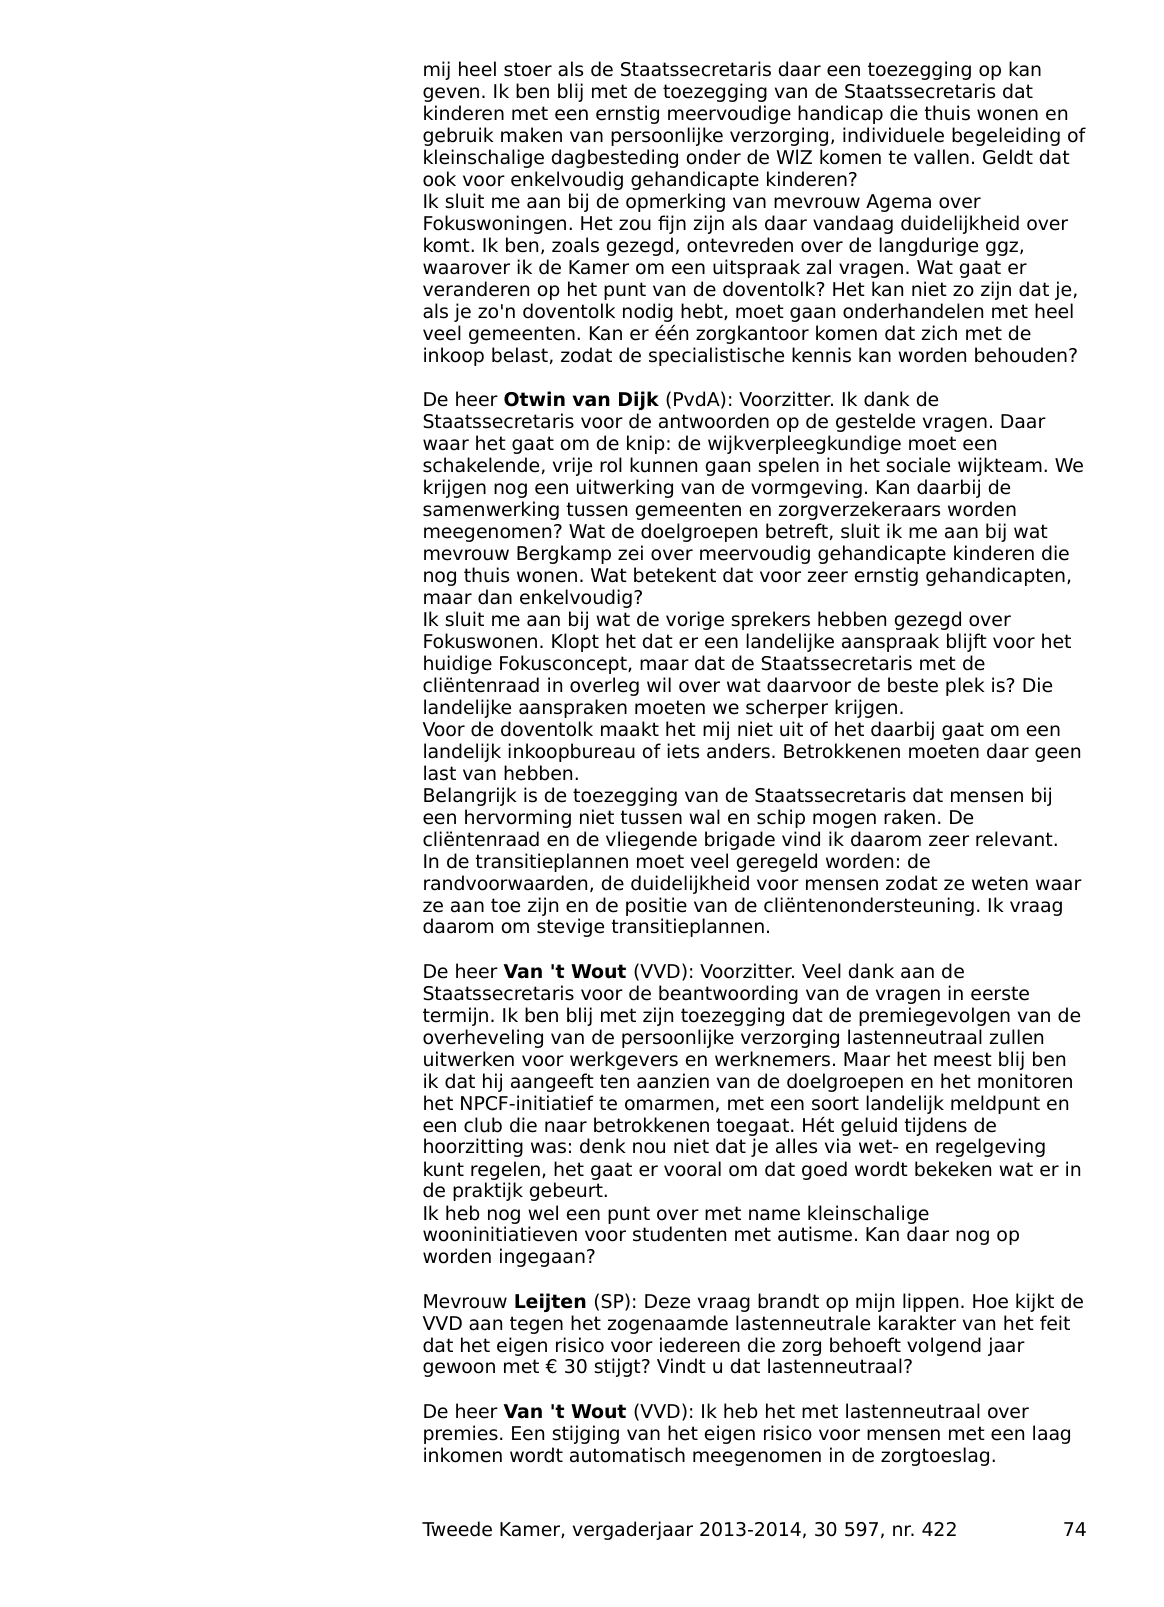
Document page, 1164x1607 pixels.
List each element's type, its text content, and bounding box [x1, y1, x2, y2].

text Mevrouw Leijten (SP): Deze vraag brandt op mijn lippen. Hoe kijkt de VVD aan tegen het zogenaamde lastenneutrale karakter van het feit dat het eigen risico voor iedereen die zorg behoeft volgend jaar gewoon met € 30 stijgt? Vindt u dat lastenneutraal? [422, 1291, 1087, 1378]
text In de transitieplannen moet veel geregeld worden: de randvoorwaarden, de duidelijkheid voor mensen zodat ze weten waar ze aan toe zijn en de positie van de cliëntenondersteuning. Ik vraag daarom om stevige transitieplannen. [422, 851, 1087, 938]
text De heer Otwin van Dijk (PvdA): Voorzitter. Ik dank de Staatssecretaris voor de antwoorden op de gestelde vragen. Daar waar het gaat om de knip: de wijkverpleegkundige moet een schakelende, vrije rol kunnen gaan spelen in het sociale wijkteam. We krijgen nog een uitwerking van de vormgeving. Kan daarbij de samenwerking tussen gemeenten en zorgverzekeraars worden meegenomen? Wat de doelgroepen betreft, sluit ik me aan bij wat mevrouw Bergkamp zei over meervoudig gehandicapte kinderen die nog thuis wonen. Wat betekent dat voor zeer ernstig gehandicapten, maar dan enkelvoudig? [422, 389, 1087, 609]
text De heer Van 't Wout (VVD): Ik heb het met lastenneutraal over premies. Een stijging van het eigen risico voor mensen met een laag inkomen wordt automatisch meegenomen in de zorgtoeslag. [422, 1401, 1087, 1467]
text Voor de doventolk maakt het mij niet uit of het daarbij gaat om een landelijk inkoopbureau of iets anders. Betrokkenen moeten daar geen last van hebben. [422, 719, 1087, 784]
text Ik sluit me aan bij de opmerking van mevrouw Agema over Fokuswoningen. Het zou fijn zijn als daar vandaag duidelijkheid over komt. Ik ben, zoals gezegd, ontevreden over de langdurige ggz, waarover ik de Kamer om een uitspraak zal vragen. Wat gaat er veranderen op het punt van de doventolk? Het kan niet zo zijn dat je, als je zo'n doventolk nodig hebt, moet gaan onderhandelen met heel veel gemeenten. Kan er één zorgkantoor komen dat zich met de inkoop belast, zodat de specialistische kennis kan worden behouden? [422, 191, 1087, 367]
text Belangrijk is de toezegging van de Staatssecretaris dat mensen bij een hervorming niet tussen wal en schip mogen raken. De cliëntenraad en de vliegende brigade vind ik daarom zeer relevant. [422, 784, 1087, 851]
text mij heel stoer als de Staatssecretaris daar een toezegging op kan geven. Ik ben blij met de toezegging van de Staatssecretaris dat kinderen met een ernstig meervoudige handicap die thuis wonen en gebruik maken van persoonlijke verzorging, individuele begeleiding of kleinschalige dagbesteding onder de WlZ komen te vallen. Geldt dat ook voor enkelvoudig gehandicapte kinderen? [422, 59, 1087, 191]
text Ik heb nog wel een punt over met name kleinschalige wooninitiatieven voor studenten met autisme. Kan daar nog op worden ingegaan? [422, 1202, 1087, 1268]
text Ik sluit me aan bij wat de vorige sprekers hebben gezegd over Fokuswonen. Klopt het dat er een landelijke aanspraak blijft voor het huidige Fokusconcept, maar dat de Staatssecretaris met de cliëntenraad in overleg wil over wat daarvoor de beste plek is? Die landelijke aanspraken moeten we scherper krijgen. [422, 609, 1087, 719]
text De heer Van 't Wout (VVD): Voorzitter. Veel dank aan de Staatssecretaris voor de beantwoording van de vragen in eerste termijn. Ik ben blij met zijn toezegging dat de premiegevolgen van de overheveling van de persoonlijke verzorging lastenneutraal zullen uitwerken voor werkgevers en werknemers. Maar het meest blij ben ik dat hij aangeeft ten aanzien van de doelgroepen en het monitoren het NPCF-initiatief te omarmen, met een soort landelijk meldpunt en een club die naar betrokkenen toegaat. Hét geluid tijdens de hoorzitting was: denk nou niet dat je alles via wet- en regelgeving kunt regelen, het gaat er vooral om dat goed wordt bekeken wat er in de praktijk gebeurt. [422, 961, 1087, 1202]
